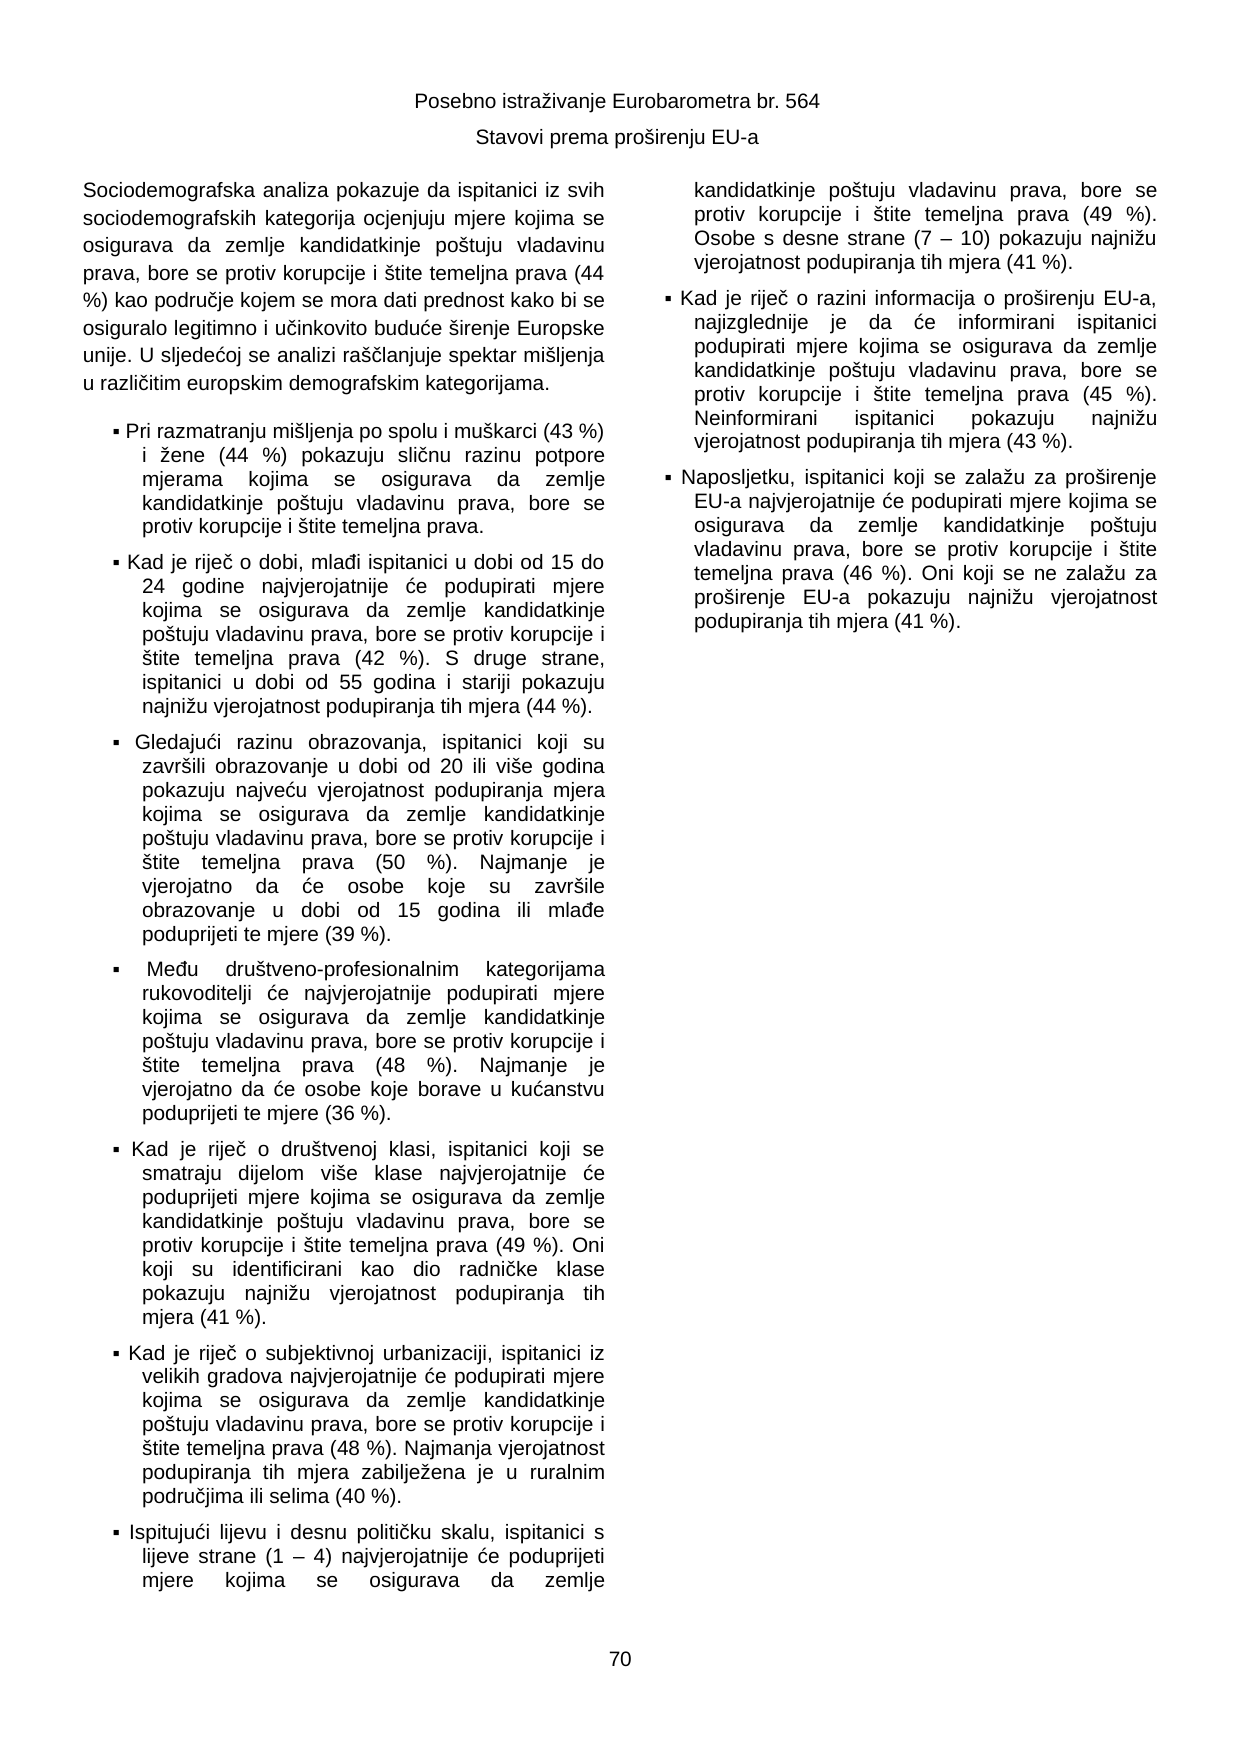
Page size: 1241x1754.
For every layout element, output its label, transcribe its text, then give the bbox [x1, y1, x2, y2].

text ▪ Ispitujući lijevu i desnu političku skalu, ispitanici s lijeve strane (1 – 4) najvjerojatnije će poduprijeti mjere kojima se osigurava da zemlje [112, 1520, 605, 1592]
text ▪ Naposljetku, ispitanici koji se zalažu za proširenje EU-a najvjerojatnije će podupirati mjere kojima se osigurava da zemlje kandidatkinje poštuju vladavinu prava, bore se protiv korupcije i štite temeljna prava (46 %). Oni koji se ne zalažu za proširenje EU-a pokazuju najnižu vjerojatnost podupiranja tih mjera (41 %). [664, 465, 1157, 633]
text ▪ Gledajući razinu obrazovanja, ispitanici koji su završili obrazovanje u dobi od 20 ili više godina pokazuju najveću vjerojatnost podupiranja mjera kojima se osigurava da zemlje kandidatkinje poštuju vladavinu prava, bore se protiv korupcije i štite temeljna prava (50 %). Najmanje je vjerojatno da će osobe koje su završile obrazovanje u dobi od 15 godina ili mlađe poduprijeti te mjere (39 %). [112, 730, 605, 945]
text ▪ Kad je riječ o razini informacija o proširenju EU-a, najizglednije je da će informirani ispitanici podupirati mjere kojima se osigurava da zemlje kandidatkinje poštuju vladavinu prava, bore se protiv korupcije i štite temeljna prava (45 %). Neinformirani ispitanici pokazuju najnižu vjerojatnost podupiranja tih mjera (43 %). [664, 286, 1157, 453]
text Sociodemografska analiza pokazuje da ispitanici iz svih sociodemografskih kategorija ocjenjuju mjere kojima se osigurava da zemlje kandidatkinje poštuju vladavinu prava, bore se protiv korupcije i štite temeljna prava (44 %) kao područje kojem se mora dati prednost kako bi se osiguralo legitimno i učinkovito buduće širenje Europske unije. U sljedećoj se analizi raščlanjuje spektar mišljenja u različitim europskim demografskim kategorijama. [83, 178, 605, 394]
text ▪ Pri razmatranju mišljenja po spolu i muškarci (43 %) i žene (44 %) pokazuju sličnu razinu potpore mjerama kojima se osigurava da zemlje kandidatkinje poštuju vladavinu prava, bore se protiv korupcije i štite temeljna prava. [112, 418, 605, 538]
text ▪ Među društveno-profesionalnim kategorijama rukovoditelji će najvjerojatnije podupirati mjere kojima se osigurava da zemlje kandidatkinje poštuju vladavinu prava, bore se protiv korupcije i štite temeljna prava (48 %). Najmanje je vjerojatno da će osobe koje borave u kućanstvu poduprijeti te mjere (36 %). [112, 957, 605, 1125]
text ▪ Kad je riječ o dobi, mlađi ispitanici u dobi od 15 do 24 godine najvjerojatnije će podupirati mjere kojima se osigurava da zemlje kandidatkinje poštuju vladavinu prava, bore se protiv korupcije i štite temeljna prava (42 %). S druge strane, ispitanici u dobi od 55 godina i stariji pokazuju najnižu vjerojatnost podupiranja tih mjera (44 %). [112, 550, 605, 718]
text ▪ Kad je riječ o subjektivnoj urbanizaciji, ispitanici iz velikih gradova najvjerojatnije će podupirati mjere kojima se osigurava da zemlje kandidatkinje poštuju vladavinu prava, bore se protiv korupcije i štite temeljna prava (48 %). Najmanja vjerojatnost podupiranja tih mjera zabilježena je u ruralnim područjima ili selima (40 %). [112, 1340, 605, 1508]
text kandidatkinje poštuju vladavinu prava, bore se protiv korupcije i štite temeljna prava (49 %). Osobe s desne strane (7 – 10) pokazuju najnižu vjerojatnost podupiranja tih mjera (41 %). [664, 178, 1157, 274]
text ▪ Kad je riječ o društvenoj klasi, ispitanici koji se smatraju dijelom više klase najvjerojatnije će poduprijeti mjere kojima se osigurava da zemlje kandidatkinje poštuju vladavinu prava, bore se protiv korupcije i štite temeljna prava (49 %). Oni koji su identificirani kao dio radničke klase pokazuju najnižu vjerojatnost podupiranja tih mjera (41 %). [112, 1137, 605, 1328]
